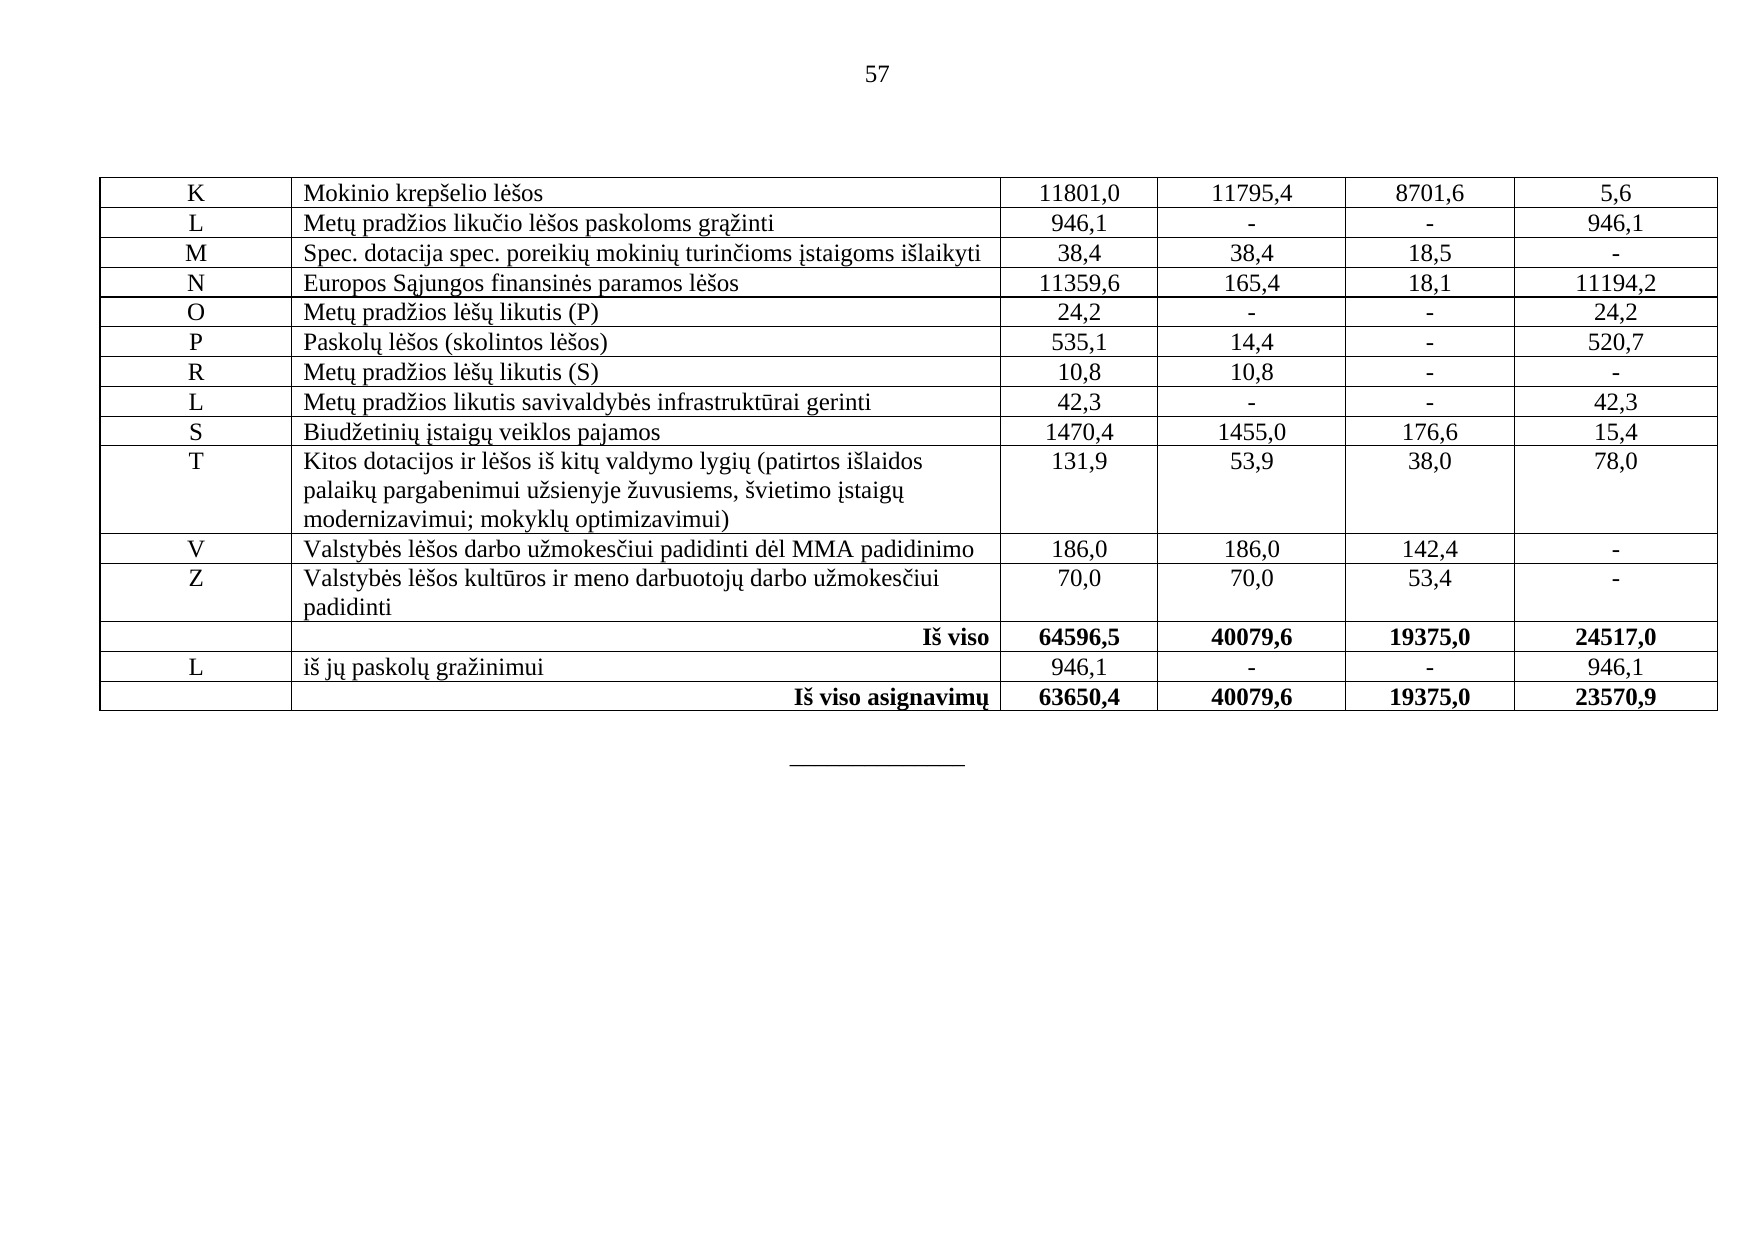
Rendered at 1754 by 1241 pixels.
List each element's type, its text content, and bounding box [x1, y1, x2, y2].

table_cell Kitos dotacijos ir lėšos iš kitų valdymo lygių (patirtos išlaidos palaikų pargabenimui užsienyje žuvusiems, švietimo įstaigų modernizavimui; mokyklų optimizavimui) [292, 446, 1000, 533]
table_cell 946,1 [1001, 652, 1157, 681]
table_cell 24517,0 [1515, 622, 1717, 651]
table_cell L [101, 652, 291, 681]
table_cell Paskolų lėšos (skolintos lėšos) [292, 327, 1000, 356]
table_cell Metų pradžios likučio lėšos paskoloms grąžinti [292, 208, 1000, 237]
table_cell 18,5 [1346, 238, 1514, 267]
table_cell Metų pradžios lėšų likutis (S) [292, 357, 1000, 386]
table_cell 53,9 [1158, 446, 1345, 533]
table_cell 11801,0 [1001, 178, 1157, 207]
table_cell Spec. dotacija spec. poreikių mokinių turinčioms įstaigoms išlaikyti [292, 238, 1000, 267]
table_cell S [101, 417, 291, 445]
table_cell - [1515, 357, 1717, 386]
table_cell iš jų paskolų gražinimui [292, 652, 1000, 681]
table_cell - [1346, 208, 1514, 237]
table_cell 40079,6 [1158, 622, 1345, 651]
table_cell Metų pradžios lėšų likutis (P) [292, 298, 1000, 326]
table_cell 63650,4 [1001, 682, 1157, 710]
table_cell - [1158, 298, 1345, 326]
table_cell 1470,4 [1001, 417, 1157, 445]
table_cell 42,3 [1515, 387, 1717, 416]
table_cell P [101, 327, 291, 356]
table_cell O [101, 298, 291, 326]
table_cell 11795,4 [1158, 178, 1345, 207]
table_cell Europos Sąjungos finansinės paramos lėšos [292, 268, 1000, 296]
table_cell - [1515, 534, 1717, 562]
table_cell 142,4 [1346, 534, 1514, 562]
table_cell 42,3 [1001, 387, 1157, 416]
table_cell - [1515, 564, 1717, 621]
table_cell 40079,6 [1158, 682, 1345, 710]
table_cell 946,1 [1515, 208, 1717, 237]
table_cell 53,4 [1346, 564, 1514, 621]
table_cell - [1158, 652, 1345, 681]
table_cell 19375,0 [1346, 622, 1514, 651]
table_cell K [101, 178, 291, 207]
table_cell R [101, 357, 291, 386]
table_cell 131,9 [1001, 446, 1157, 533]
table_cell [101, 622, 291, 651]
table_cell 78,0 [1515, 446, 1717, 533]
table_cell 38,4 [1001, 238, 1157, 267]
table_cell T [101, 446, 291, 533]
table_cell 520,7 [1515, 327, 1717, 356]
table_cell 165,4 [1158, 268, 1345, 296]
table_cell V [101, 534, 291, 562]
table_cell 946,1 [1515, 652, 1717, 681]
table_cell - [1346, 298, 1514, 326]
table_cell M [101, 238, 291, 267]
table_cell Mokinio krepšelio lėšos [292, 178, 1000, 207]
table_cell 5,6 [1515, 178, 1717, 207]
table_cell 186,0 [1158, 534, 1345, 562]
table_cell 38,4 [1158, 238, 1345, 267]
table_cell 176,6 [1346, 417, 1514, 445]
table_cell 11194,2 [1515, 268, 1717, 296]
table_cell Iš viso [292, 622, 1000, 651]
table_cell 24,2 [1001, 298, 1157, 326]
table_cell 18,1 [1346, 268, 1514, 296]
table_cell 186,0 [1001, 534, 1157, 562]
table_cell 8701,6 [1346, 178, 1514, 207]
table_cell Valstybės lėšos darbo užmokesčiui padidinti dėl MMA padidinimo [292, 534, 1000, 562]
table_cell 23570,9 [1515, 682, 1717, 710]
table_cell - [1515, 238, 1717, 267]
table_cell Metų pradžios likutis savivaldybės infrastruktūrai gerinti [292, 387, 1000, 416]
table_cell 15,4 [1515, 417, 1717, 445]
table_cell - [1158, 387, 1345, 416]
table_cell Biudžetinių įstaigų veiklos pajamos [292, 417, 1000, 445]
table_cell - [1158, 208, 1345, 237]
table_cell - [1346, 357, 1514, 386]
table_cell L [101, 208, 291, 237]
table_cell N [101, 268, 291, 296]
table_cell 19375,0 [1346, 682, 1514, 710]
table_cell Z [101, 564, 291, 621]
table_cell Iš viso asignavimų [292, 682, 1000, 710]
table_cell 946,1 [1001, 208, 1157, 237]
table_cell 535,1 [1001, 327, 1157, 356]
table_cell 14,4 [1158, 327, 1345, 356]
table_cell Valstybės lėšos kultūros ir meno darbuotojų darbo užmokesčiui padidinti [292, 564, 1000, 621]
table_cell 10,8 [1158, 357, 1345, 386]
table_cell - [1346, 652, 1514, 681]
table_cell 10,8 [1001, 357, 1157, 386]
table_cell - [1346, 387, 1514, 416]
text ______________ [59, 740, 1695, 769]
table_cell 38,0 [1346, 446, 1514, 533]
table_cell 1455,0 [1158, 417, 1345, 445]
table_cell - [1346, 327, 1514, 356]
table_cell 70,0 [1001, 564, 1157, 621]
table_cell [101, 682, 291, 710]
table_cell 64596,5 [1001, 622, 1157, 651]
table_cell 11359,6 [1001, 268, 1157, 296]
table_cell L [101, 387, 291, 416]
table_cell 70,0 [1158, 564, 1345, 621]
table_cell 24,2 [1515, 298, 1717, 326]
